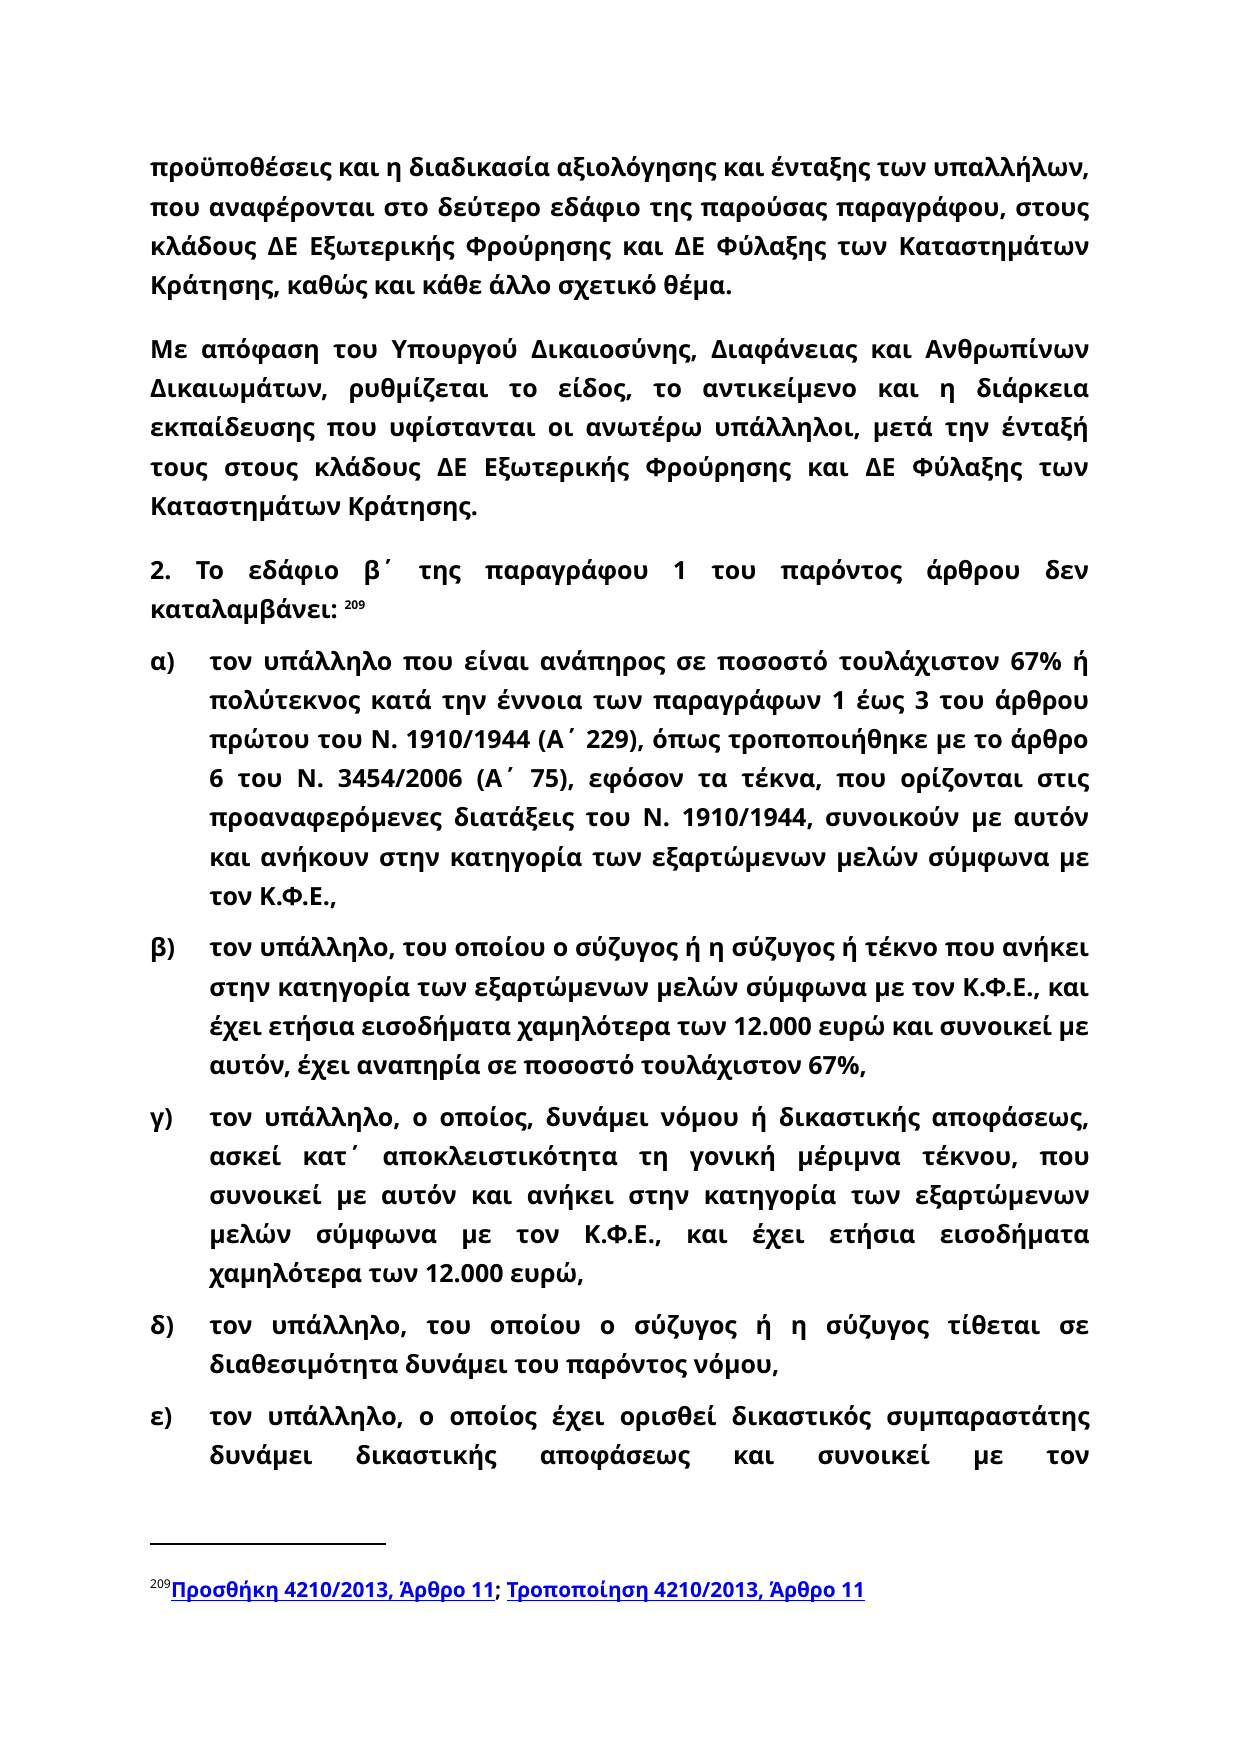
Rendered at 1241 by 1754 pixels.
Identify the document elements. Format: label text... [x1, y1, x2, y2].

list β) τον υπάλληλο, του οποίου ο σύζυγος ή η σύζυγος ή τέκνο που ανήκει στην κατηγορία των εξαρτώμενων μελών σύμφωνα με τον Κ.Φ.Ε., και έχει ετήσια εισοδήματα χαμηλότερα των 12.000 ευρώ και συνοικεί με αυτόν, έχει αναπηρία σε ποσοστό τουλάχιστον 67%, [150, 930, 1090, 1082]
text 2. Το εδάφιο β΄ της παραγράφου 1 του παρόντος άρθρου δεν καταλαμβάνει: [150, 552, 1090, 626]
list ε) τον υπάλληλο, ο οποίος έχει ορισθεί δικαστικός συμπαραστάτης δυνάμει δικαστικής αποφάσεως και συνοικεί με τον [150, 1398, 1090, 1472]
text Προσθήκη 4210/2013, Άρθρο 11; Τροποποίηση 4210/2013, Άρθρο 11 [150, 1576, 1090, 1604]
text Με απόφαση του Υπουργού Δικαιοσύνης, Διαφάνειας και Ανθρωπίνων Δικαιωμάτων, ρυθμίζεται το είδος, το αντικείμενο και η διάρκεια εκπαίδευσης που υφίστανται οι ανωτέρω υπάλληλοι, μετά την ένταξή τους στους κλάδους ΔΕ Εξωτερικής Φρούρησης και ΔΕ Φύλαξης των Καταστημάτων Κράτησης. [150, 332, 1090, 522]
list α) τον υπάλληλο που είναι ανάπηρος σε ποσοστό τουλάχιστον 67% ή πολύτεκνος κατά την έννοια των παραγράφων 1 έως 3 του άρθρου πρώτου του Ν. 1910/1944 (Α΄ 229), όπως τροποποιήθηκε με το άρθρο 6 του Ν. 3454/2006 (Α΄ 75), εφόσον τα τέκνα, που ορίζονται στις προαναφερόμενες διατάξεις του Ν. 1910/1944, συνοικούν με αυτόν και ανήκουν στην κατηγορία των εξαρτώμενων μελών σύμφωνα με τον Κ.Φ.Ε., [150, 643, 1090, 912]
text προϋποθέσεις και η διαδικασία αξιολόγησης και ένταξης των υπαλλήλων, που αναφέρονται στο δεύτερο εδάφιο της παρούσας παραγράφου, στους κλάδους ΔΕ Εξωτερικής Φρούρησης και ΔΕ Φύλαξης των Καταστημάτων Κράτησης, καθώς και κάθε άλλο σχετικό θέμα. [150, 150, 1090, 302]
list δ) τον υπάλληλο, του οποίου ο σύζυγος ή η σύζυγος τίθεται σε διαθεσιμότητα δυνάμει του παρόντος νόμου, [150, 1307, 1090, 1381]
list γ) τον υπάλληλο, ο οποίος, δυνάμει νόμου ή δικαστικής αποφάσεως, ασκεί κατ΄ αποκλειστικότητα τη γονική μέριμνα τέκνου, που συνοικεί με αυτόν και ανήκει στην κατηγορία των εξαρτώμενων μελών σύμφωνα με τον Κ.Φ.Ε., και έχει ετήσια εισοδήματα χαμηλότερα των 12.000 ευρώ, [150, 1099, 1090, 1290]
